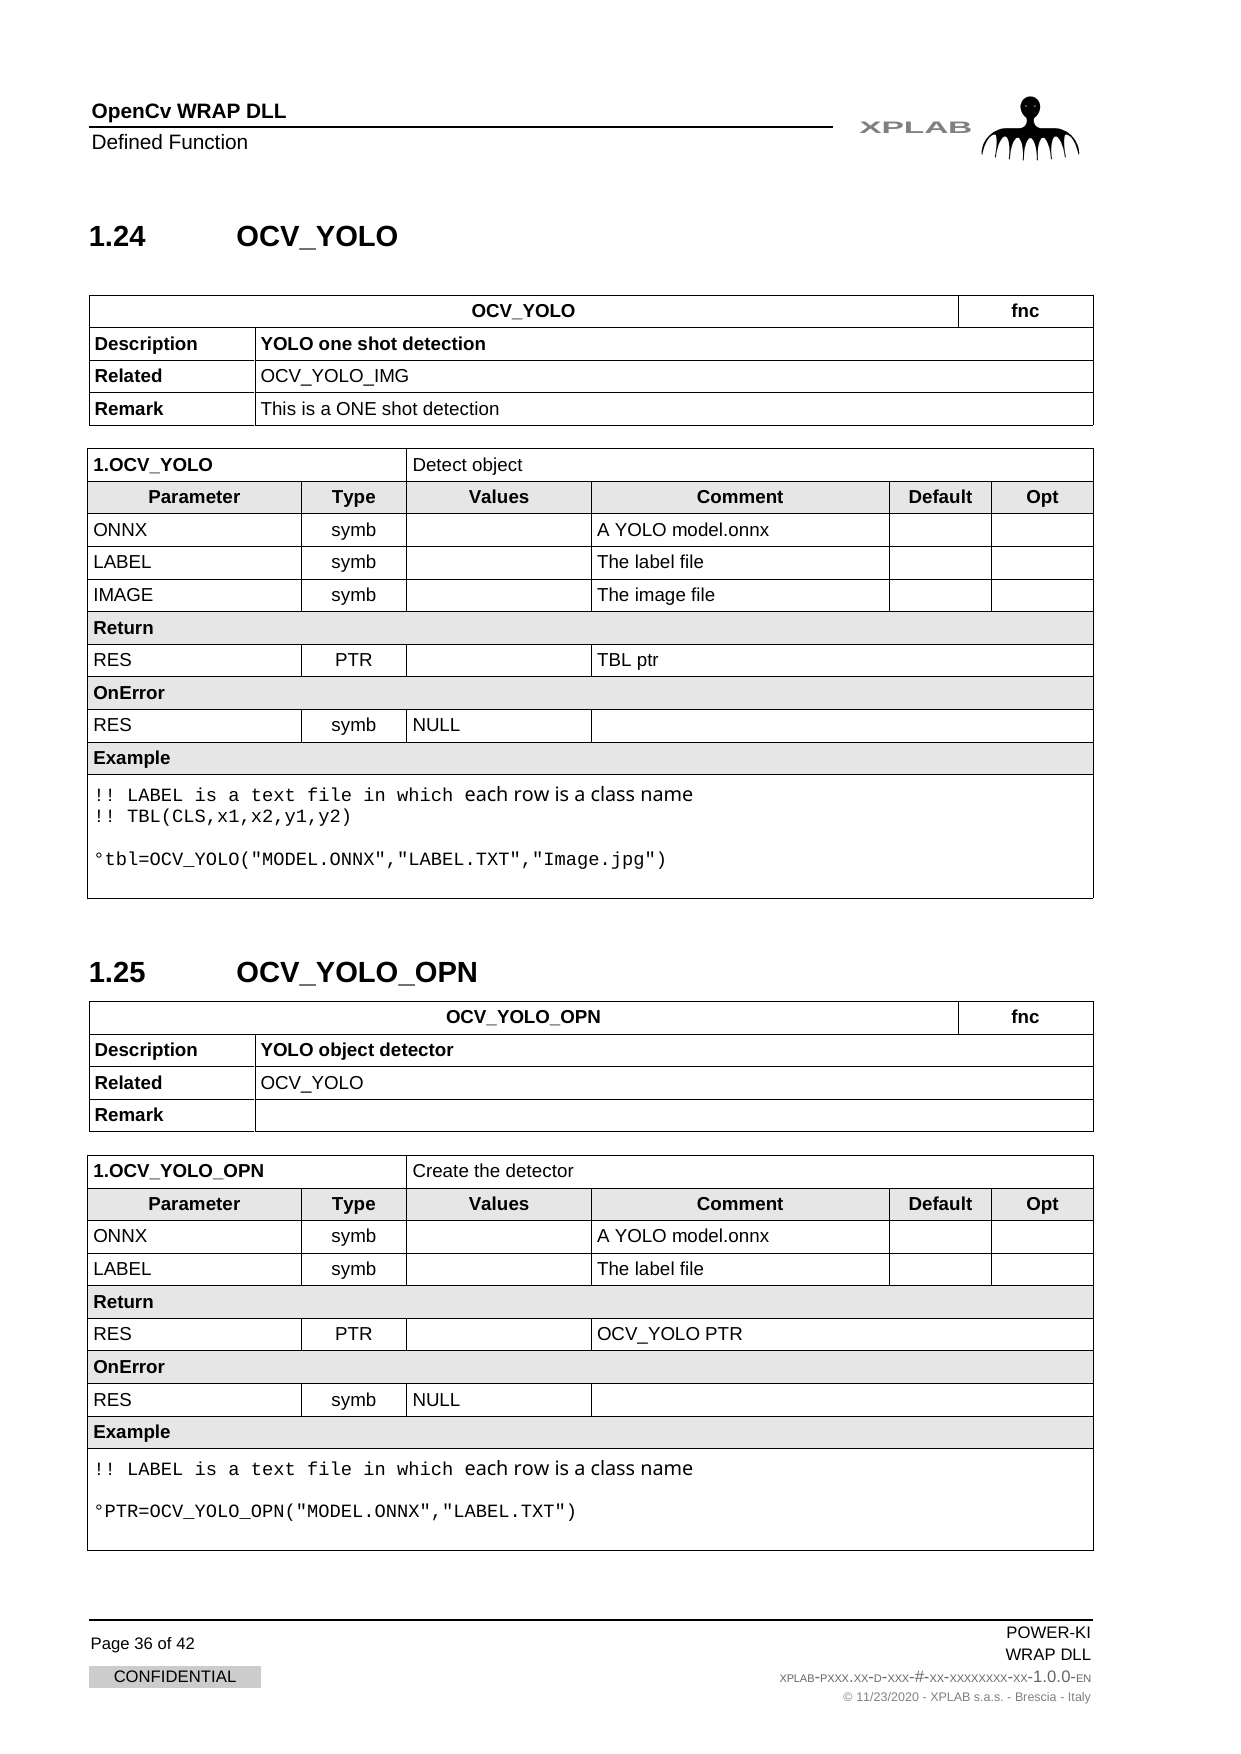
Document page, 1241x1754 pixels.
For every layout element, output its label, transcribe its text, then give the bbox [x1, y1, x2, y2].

table_cell The image file [592, 580, 889, 611]
table_cell !! LABEL is a text file in which each row is a class name !! TBL(CLS,x1,x2,y1,y2) °tbl=OCV_YOLO("MODEL.ONNX","LABEL.TXT","Image.jpg") [88, 775, 1093, 898]
table_cell [592, 710, 1093, 742]
table_header fnc [959, 296, 1093, 327]
table_header 1.OCV_YOLO [88, 449, 406, 481]
table_cell Example [88, 1417, 1093, 1448]
table_cell OCV_YOLO_IMG [256, 361, 1093, 392]
table_cell Type [302, 482, 406, 513]
table_cell Related [90, 1067, 254, 1099]
table_cell symb [302, 1254, 406, 1285]
table_cell Related [90, 361, 254, 392]
table_cell A YOLO model.onnx [592, 514, 889, 546]
table_cell [407, 547, 591, 579]
table_cell YOLO object detector [256, 1035, 1093, 1066]
table_cell Default [890, 482, 991, 513]
table_cell PTR [302, 1319, 406, 1350]
table_cell Comment [592, 1189, 889, 1220]
table_header 1.OCV_YOLO_OPN [88, 1156, 406, 1188]
table_cell [992, 547, 1093, 579]
table_cell symb [302, 710, 406, 742]
table_cell Values [407, 1189, 591, 1220]
table_cell !! LABEL is a text file in which each row is a class name °PTR=OCV_YOLO_OPN("MODEL.ONNX","LABEL.TXT") [88, 1449, 1093, 1550]
table_cell Parameter [88, 482, 301, 513]
table_cell ONNX [88, 1221, 301, 1253]
table_cell [890, 580, 991, 611]
table_cell RES [88, 645, 301, 676]
table_cell OCV_YOLO PTR [592, 1319, 1093, 1350]
table_header Create the detector [407, 1156, 1093, 1188]
table_cell Description [90, 1035, 254, 1066]
subtitle OCV_YOLO [88, 220, 1093, 252]
table_cell [890, 547, 991, 579]
table_cell [890, 1221, 991, 1253]
table_cell [890, 1254, 991, 1285]
table_cell Type [302, 1189, 406, 1220]
table_header fnc [959, 1002, 1093, 1034]
table_cell [407, 1221, 591, 1253]
table_cell [407, 1254, 591, 1285]
table_cell The label file [592, 547, 889, 579]
table_cell [407, 580, 591, 611]
table_cell symb [302, 580, 406, 611]
table_cell RES [88, 710, 301, 742]
table_cell OnError [88, 1351, 1093, 1383]
table_cell NULL [407, 710, 591, 742]
table_cell [407, 514, 591, 546]
table_header OCV_YOLO [90, 296, 958, 327]
table_cell Remark [90, 1100, 254, 1131]
table_cell OCV_YOLO [256, 1067, 1093, 1099]
subtitle OCV_YOLO_OPN [88, 956, 1093, 989]
table_cell IMAGE [88, 580, 301, 611]
table_cell [407, 1319, 591, 1350]
table_cell Parameter [88, 1189, 301, 1220]
table_cell [992, 1221, 1093, 1253]
table_cell TBL ptr [592, 645, 1093, 676]
table_cell [592, 1384, 1093, 1416]
table_cell This is a ONE shot detection [256, 393, 1093, 425]
picture [978, 92, 1083, 164]
table_cell symb [302, 1221, 406, 1253]
table_cell [407, 645, 591, 676]
table_cell Description [90, 328, 254, 360]
table_cell symb [302, 547, 406, 579]
table_cell PTR [302, 645, 406, 676]
table_cell [256, 1100, 1093, 1131]
table_cell Return [88, 612, 1093, 644]
table_cell [992, 580, 1093, 611]
table_cell symb [302, 514, 406, 546]
table_cell [890, 514, 991, 546]
table_cell Comment [592, 482, 889, 513]
table_cell LABEL [88, 1254, 301, 1285]
table_cell Remark [90, 393, 254, 425]
table_cell LABEL [88, 547, 301, 579]
table_cell Default [890, 1189, 991, 1220]
table_header OCV_YOLO_OPN [90, 1002, 958, 1034]
table_cell Example [88, 743, 1093, 774]
table_header Detect object [407, 449, 1093, 481]
table_cell Return [88, 1286, 1093, 1318]
table_cell [992, 514, 1093, 546]
table_cell Values [407, 482, 591, 513]
table_cell symb [302, 1384, 406, 1416]
table_cell RES [88, 1384, 301, 1416]
table_cell YOLO one shot detection [256, 328, 1093, 360]
table_cell Opt [992, 1189, 1093, 1220]
table_cell OnError [88, 677, 1093, 709]
table_cell The label file [592, 1254, 889, 1285]
table_cell [992, 1254, 1093, 1285]
table_cell Opt [992, 482, 1093, 513]
table_cell RES [88, 1319, 301, 1350]
table_cell ONNX [88, 514, 301, 546]
table_cell A YOLO model.onnx [592, 1221, 889, 1253]
table_cell NULL [407, 1384, 591, 1416]
